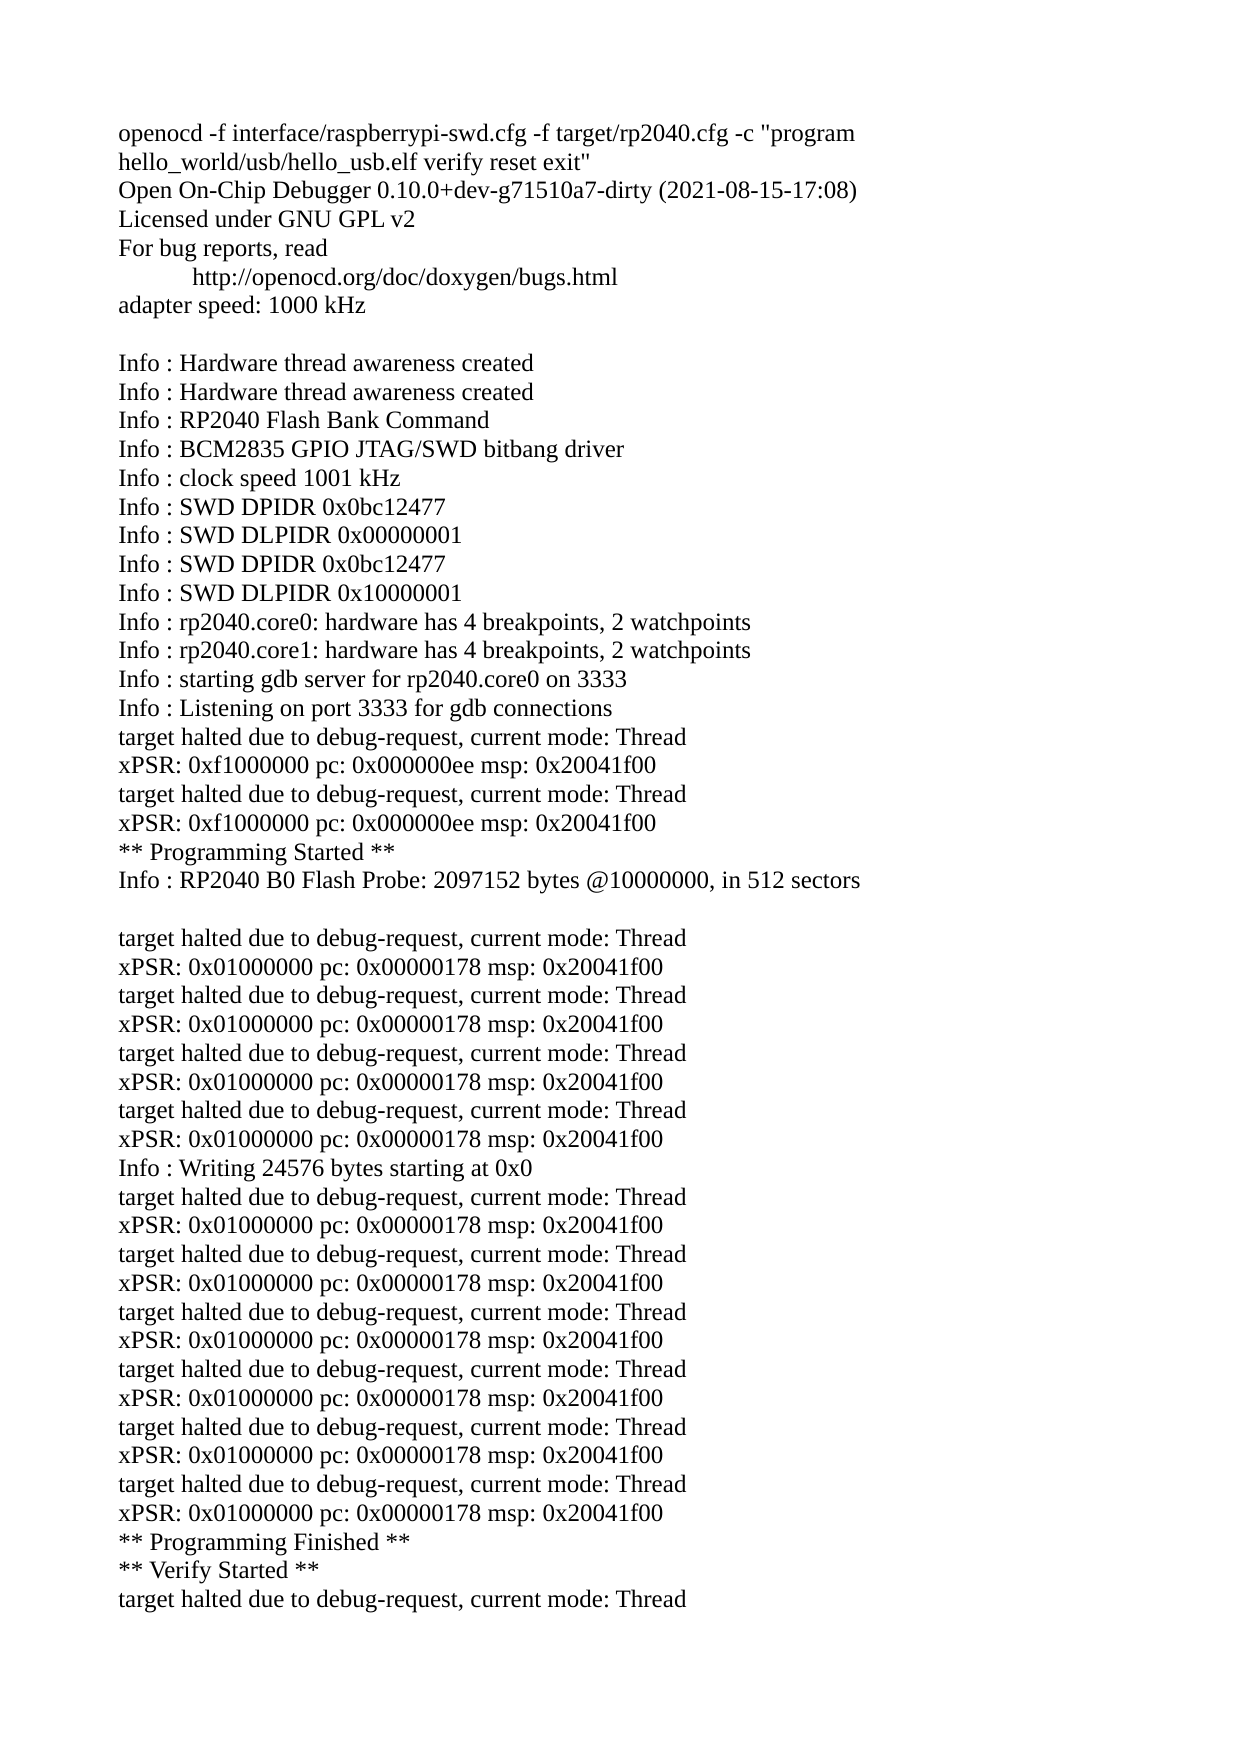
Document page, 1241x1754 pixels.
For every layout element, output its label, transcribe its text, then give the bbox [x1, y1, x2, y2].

text target halted due to debug-request, current mode: Thread [118, 1297, 1122, 1326]
text Info : Hardware thread awareness created [118, 348, 1122, 377]
text xPSR: 0xf1000000 pc: 0x000000ee msp: 0x20041f00 [118, 808, 1122, 837]
text Info : RP2040 B0 Flash Probe: 2097152 bytes @10000000, in 512 sectors [118, 866, 1122, 894]
text Info : SWD DLPIDR 0x00000001 [118, 521, 1122, 549]
text Info : BCM2835 GPIO JTAG/SWD bitbang driver [118, 434, 1122, 463]
text Info : RP2040 Flash Bank Command [118, 406, 1122, 434]
text Licensed under GNU GPL v2 [118, 204, 1122, 233]
text ** Programming Finished ** [118, 1527, 1122, 1556]
text Info : Hardware thread awareness created [118, 377, 1122, 406]
text ** Verify Started ** [118, 1556, 1122, 1584]
text Info : Writing 24576 bytes starting at 0x0 [118, 1153, 1122, 1182]
text adapter speed: 1000 kHz [118, 291, 1122, 319]
text Info : SWD DPIDR 0x0bc12477 [118, 492, 1122, 521]
text target halted due to debug-request, current mode: Thread [118, 923, 1122, 952]
text target halted due to debug-request, current mode: Thread [118, 1239, 1122, 1268]
text Info : clock speed 1001 kHz [118, 463, 1122, 492]
text xPSR: 0x01000000 pc: 0x00000178 msp: 0x20041f00 [118, 1211, 1122, 1239]
text target halted due to debug-request, current mode: Thread [118, 1354, 1122, 1383]
text xPSR: 0x01000000 pc: 0x00000178 msp: 0x20041f00 [118, 1124, 1122, 1153]
text xPSR: 0x01000000 pc: 0x00000178 msp: 0x20041f00 [118, 1067, 1122, 1096]
text http://openocd.org/doc/doxygen/bugs.html [118, 262, 1122, 291]
text Info : starting gdb server for rp2040.core0 on 3333 [118, 664, 1122, 693]
text For bug reports, read [118, 233, 1122, 262]
text Info : rp2040.core0: hardware has 4 breakpoints, 2 watchpoints [118, 607, 1122, 636]
text Info : SWD DLPIDR 0x10000001 [118, 578, 1122, 607]
text target halted due to debug-request, current mode: Thread [118, 1096, 1122, 1124]
text xPSR: 0x01000000 pc: 0x00000178 msp: 0x20041f00 [118, 1441, 1122, 1469]
text target halted due to debug-request, current mode: Thread [118, 1182, 1122, 1211]
text xPSR: 0xf1000000 pc: 0x000000ee msp: 0x20041f00 [118, 751, 1122, 779]
text target halted due to debug-request, current mode: Thread [118, 779, 1122, 808]
text xPSR: 0x01000000 pc: 0x00000178 msp: 0x20041f00 [118, 1268, 1122, 1297]
text Open On-Chip Debugger 0.10.0+dev-g71510a7-dirty (2021-08-15-17:08) [118, 176, 1122, 204]
text target halted due to debug-request, current mode: Thread [118, 1584, 1122, 1613]
text target halted due to debug-request, current mode: Thread [118, 722, 1122, 751]
text target halted due to debug-request, current mode: Thread [118, 1412, 1122, 1441]
text xPSR: 0x01000000 pc: 0x00000178 msp: 0x20041f00 [118, 1383, 1122, 1412]
text target halted due to debug-request, current mode: Thread [118, 1469, 1122, 1498]
text Info : SWD DPIDR 0x0bc12477 [118, 549, 1122, 578]
text target halted due to debug-request, current mode: Thread [118, 981, 1122, 1009]
text openocd -f interface/raspberrypi-swd.cfg -f target/rp2040.cfg -c "program hello_world/usb/hello_usb.elf verify reset exit" [118, 118, 1122, 176]
text target halted due to debug-request, current mode: Thread [118, 1038, 1122, 1067]
text xPSR: 0x01000000 pc: 0x00000178 msp: 0x20041f00 [118, 1498, 1122, 1527]
text xPSR: 0x01000000 pc: 0x00000178 msp: 0x20041f00 [118, 1326, 1122, 1354]
text Info : Listening on port 3333 for gdb connections [118, 693, 1122, 722]
text Info : rp2040.core1: hardware has 4 breakpoints, 2 watchpoints [118, 636, 1122, 664]
text xPSR: 0x01000000 pc: 0x00000178 msp: 0x20041f00 [118, 1009, 1122, 1038]
text xPSR: 0x01000000 pc: 0x00000178 msp: 0x20041f00 [118, 952, 1122, 981]
text ** Programming Started ** [118, 837, 1122, 866]
